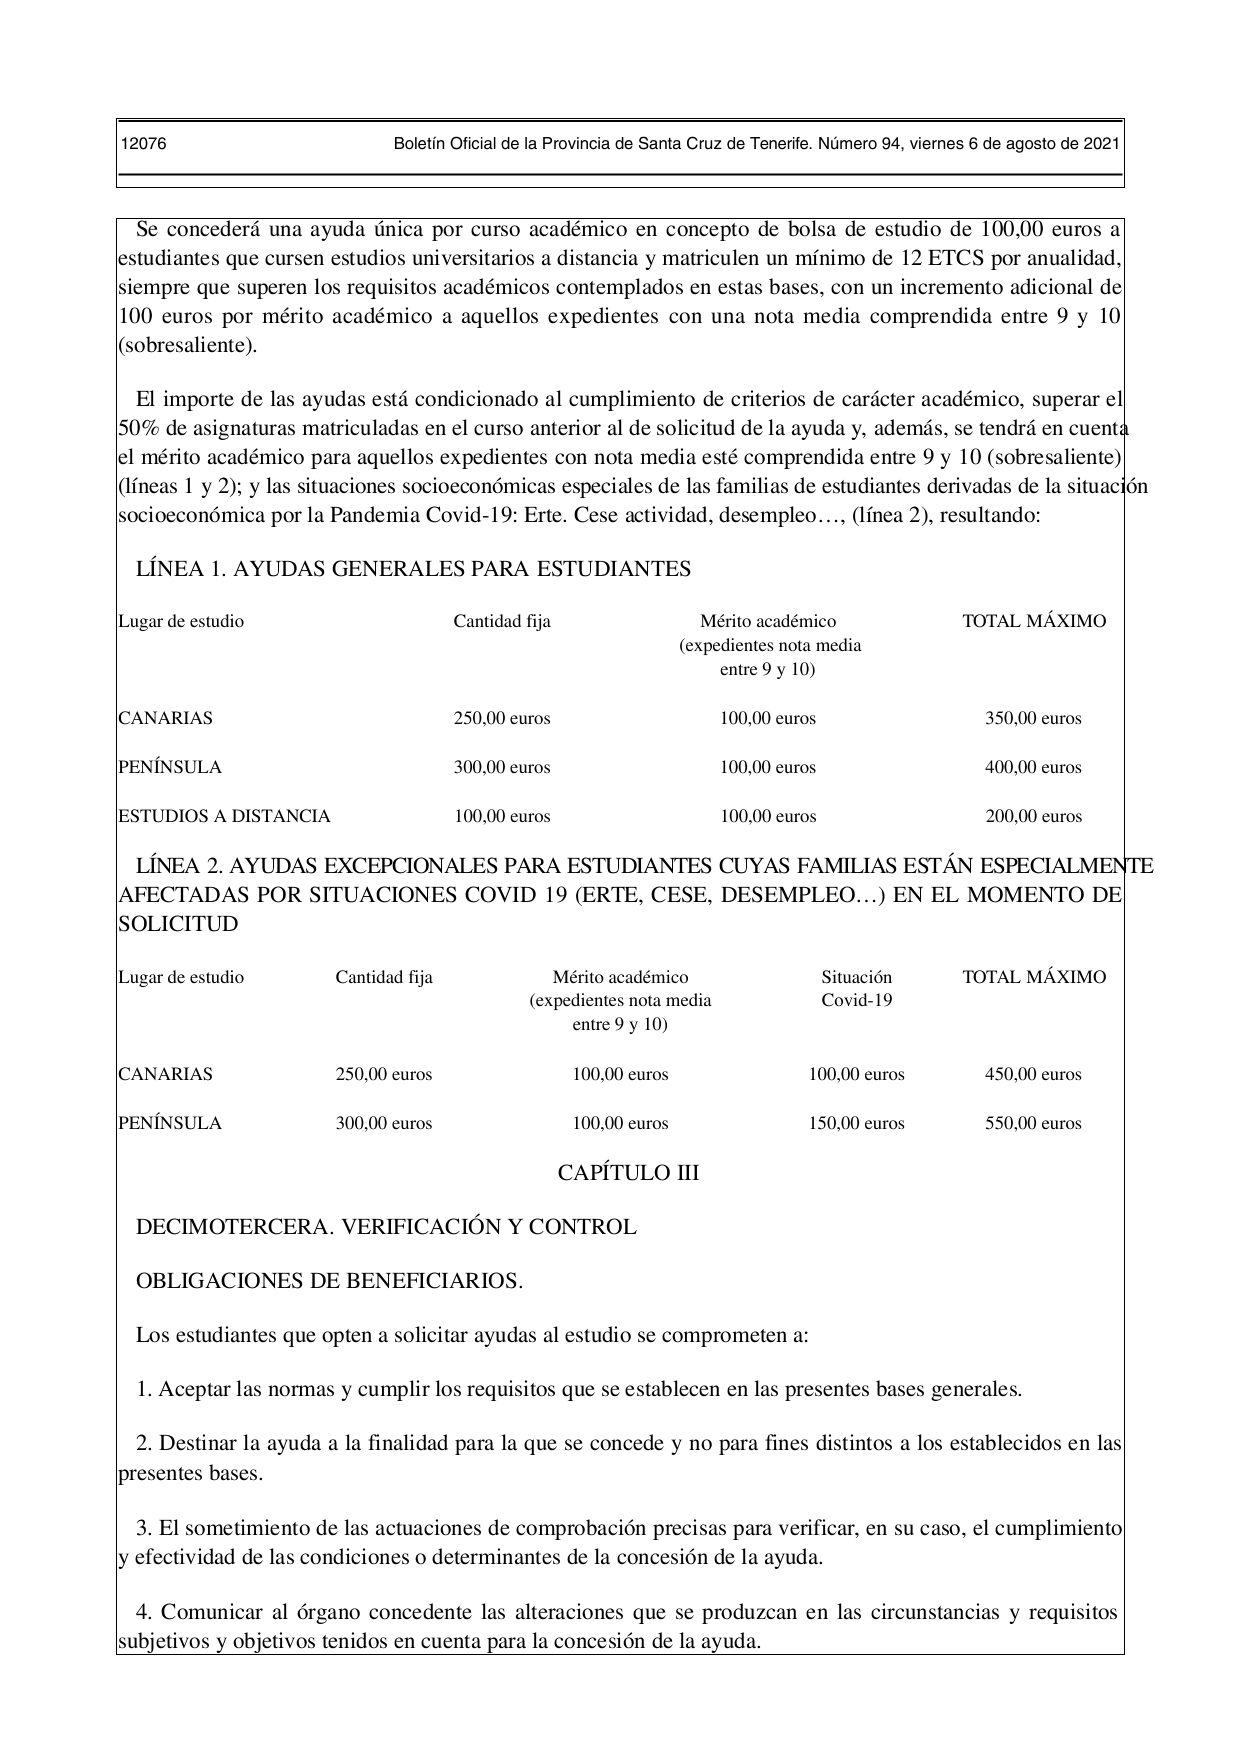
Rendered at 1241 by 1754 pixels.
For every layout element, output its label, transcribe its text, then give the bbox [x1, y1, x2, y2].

text PENÍNSULA 300,00 euros 100,00 euros 400,00 euros [118, 756, 1230, 778]
picture [117, 119, 1124, 187]
text 2. Destinar la ayuda a la finalidad para la que se concede y no para fines distintos a los establecidos en las presentes bases. [118, 1427, 1230, 1486]
text CANARIAS 250,00 euros 100,00 euros 100,00 euros 450,00 euros [118, 1063, 1230, 1084]
text 1. Aceptar las normas y cumplir los requisitos que se establecen en las presentes bases generales. [136, 1375, 1230, 1402]
text Los estudiantes que opten a solicitar ayudas al estudio se comprometen a: [136, 1321, 1230, 1348]
text OBLIGACIONES DE BENEFICIARIOS. [136, 1267, 1230, 1294]
text PENÍNSULA 300,00 euros 100,00 euros 150,00 euros 550,00 euros [118, 1112, 1230, 1133]
text Lugar de estudio Cantidad fija Mérito académico Situación TOTAL MÁXIMO [118, 966, 1230, 988]
text El importe de las ayudas está condicionado al cumplimiento de criterios de carácter académico, superar el 50% de asignaturas matriculadas en el curso anterior al de solicitud de la ayuda y, además, se tendrá en cuenta el mérito académico para aquellos expedientes con nota media esté comprendida entre 9 y 10 (sobresaliente) (líneas 1 y 2); y las situaciones socioeconómicas especiales de las familias de estudiantes derivadas de la situación socioeconómica por la Pandemia Covid-19: Erte. Cese actividad, desempleo…, (línea 2), resultando: [118, 383, 1230, 528]
picture [117, 219, 1124, 1654]
text 4. Comunicar al órgano concedente las alteraciones que se produzcan en las circunstancias y requisitos subjetivos y objetivos tenidos en cuenta para la concesión de la ayuda. [118, 1595, 1230, 1654]
text Lugar de estudio Cantidad fija Mérito académico TOTAL MÁXIMO [118, 610, 1230, 632]
text 12076 Boletín Oficial de la Provincia de Santa Cruz de Tenerife. Número 94, viernes 6 de agosto de 2021 [120, 133, 1230, 154]
text CANARIAS 250,00 euros 100,00 euros 350,00 euros [118, 707, 1230, 729]
text Se concederá una ayuda única por curso académico en concepto de bolsa de estudio de 100,00 euros a estudiantes que cursen estudios universitarios a distancia y matriculen un mínimo de 12 ETCS por anualidad, siempre que superen los requisitos académicos contemplados en estas bases, con un incremento adicional de 100 euros por mérito académico a aquellos expedientes con una nota media comprendida entre 9 y 10 (sobresaliente). [118, 213, 1230, 358]
text 3. El sometimiento de las actuaciones de comprobación precisas para verificar, en su caso, el cumplimiento y efectividad de las condiciones o determinantes de la concesión de la ayuda. [118, 1511, 1230, 1570]
text LÍNEA 2. AYUDAS EXCEPCIONALES PARA ESTUDIANTES CUYAS FAMILIAS ESTÁN ESPECIALMENTE AFECTADAS POR SITUACIONES COVID 19 (ERTE, CESE, DESEMPLEO…) EN EL MOMENTO DE SOLICITUD [118, 851, 1230, 937]
text LÍNEA 1. AYUDAS GENERALES PARA ESTUDIANTES [136, 555, 1230, 582]
text DECIMOTERCERA. VERIFICACIÓN Y CONTROL [136, 1213, 1230, 1240]
text ESTUDIOS A DISTANCIA 100,00 euros 100,00 euros 200,00 euros [118, 805, 1230, 827]
text (expedientes nota media Covid-19 entre 9 y 10) [529, 988, 1230, 1036]
text CAPÍTULO III [558, 1159, 1230, 1186]
text (expedientes nota media entre 9 y 10) [679, 632, 1230, 680]
